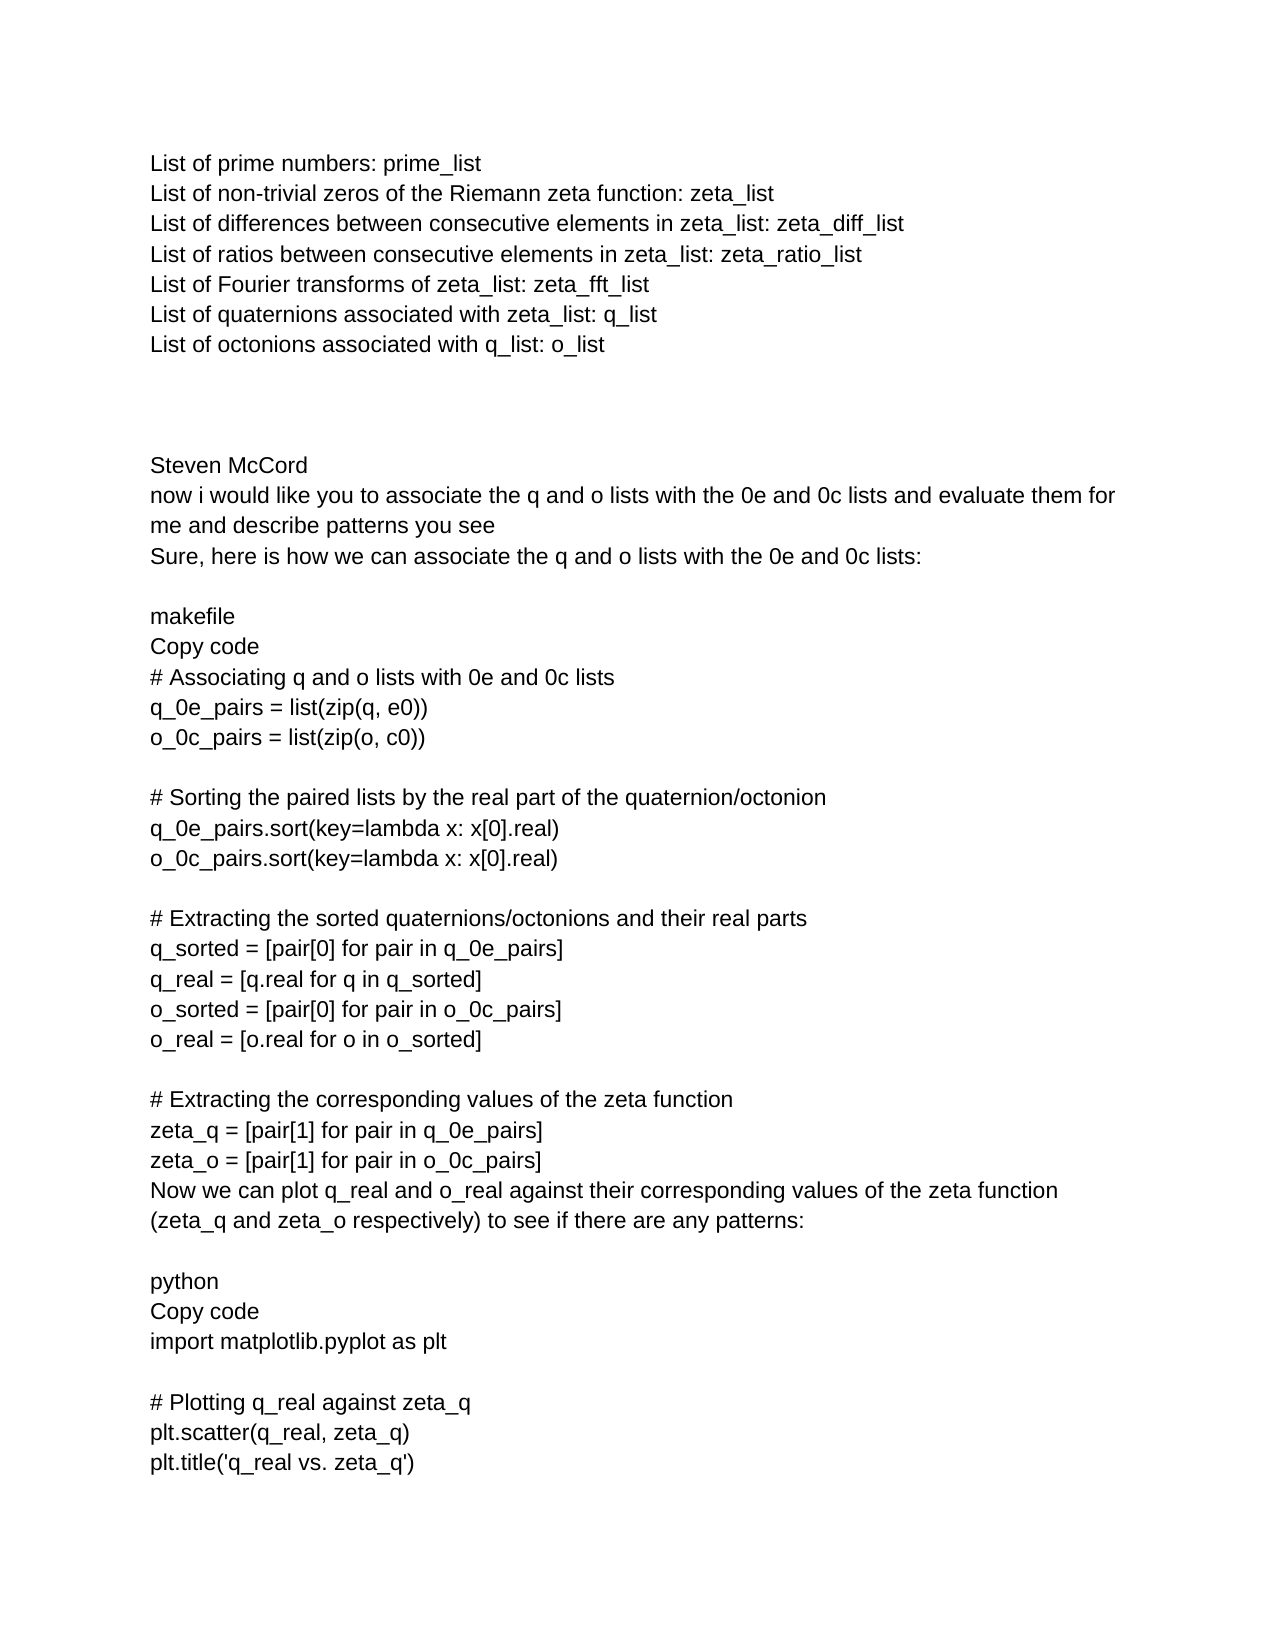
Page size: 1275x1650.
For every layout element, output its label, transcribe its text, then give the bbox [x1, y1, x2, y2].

text python [150, 1268, 1125, 1294]
text plt.scatter(q_real, zeta_q) [150, 1419, 1125, 1445]
text plt.title('q_real vs. zeta_q') [150, 1449, 1125, 1475]
text o_0c_pairs = list(zip(o, c0)) [150, 724, 1125, 750]
text List of differences between consecutive elements in zeta_list: zeta_diff_list [150, 210, 1125, 237]
text now i would like you to associate the q and o lists with the 0e and 0c lists and evaluate them for me and describe patterns you see [150, 482, 1125, 539]
text List of non-trivial zeros of the Riemann zeta function: zeta_list [150, 180, 1125, 207]
text # Extracting the sorted quaternions/octonions and their real parts [150, 905, 1125, 932]
text o_real = [o.real for o in o_sorted] [150, 1026, 1125, 1052]
text Copy code [150, 633, 1125, 660]
text o_sorted = [pair[0] for pair in o_0c_pairs] [150, 996, 1125, 1022]
text q_real = [q.real for q in q_sorted] [150, 966, 1125, 992]
text # Sorting the paired lists by the real part of the quaternion/octonion [150, 784, 1125, 811]
text List of octonions associated with q_list: o_list [150, 331, 1125, 358]
text q_0e_pairs = list(zip(q, e0)) [150, 694, 1125, 720]
text List of ratios between consecutive elements in zeta_list: zeta_ratio_list [150, 241, 1125, 267]
text Steven McCord [150, 452, 1125, 478]
text List of prime numbers: prime_list [150, 150, 1125, 176]
text q_sorted = [pair[0] for pair in q_0e_pairs] [150, 935, 1125, 962]
text Now we can plot q_real and o_real against their corresponding values of the zeta function (zeta_q and zeta_o respectively) to see if there are any patterns: [150, 1177, 1125, 1234]
text q_0e_pairs.sort(key=lambda x: x[0].real) [150, 814, 1125, 841]
text import matplotlib.pyplot as plt [150, 1328, 1125, 1354]
text List of quaternions associated with zeta_list: q_list [150, 301, 1125, 327]
text Sure, here is how we can associate the q and o lists with the 0e and 0c lists: [150, 543, 1125, 569]
text # Plotting q_real against zeta_q [150, 1388, 1125, 1415]
text List of Fourier transforms of zeta_list: zeta_fft_list [150, 271, 1125, 297]
text o_0c_pairs.sort(key=lambda x: x[0].real) [150, 845, 1125, 871]
text zeta_q = [pair[1] for pair in q_0e_pairs] [150, 1117, 1125, 1143]
text # Associating q and o lists with 0e and 0c lists [150, 663, 1125, 690]
text # Extracting the corresponding values of the zeta function [150, 1086, 1125, 1113]
text makefile [150, 603, 1125, 629]
text zeta_o = [pair[1] for pair in o_0c_pairs] [150, 1147, 1125, 1173]
text Copy code [150, 1298, 1125, 1324]
